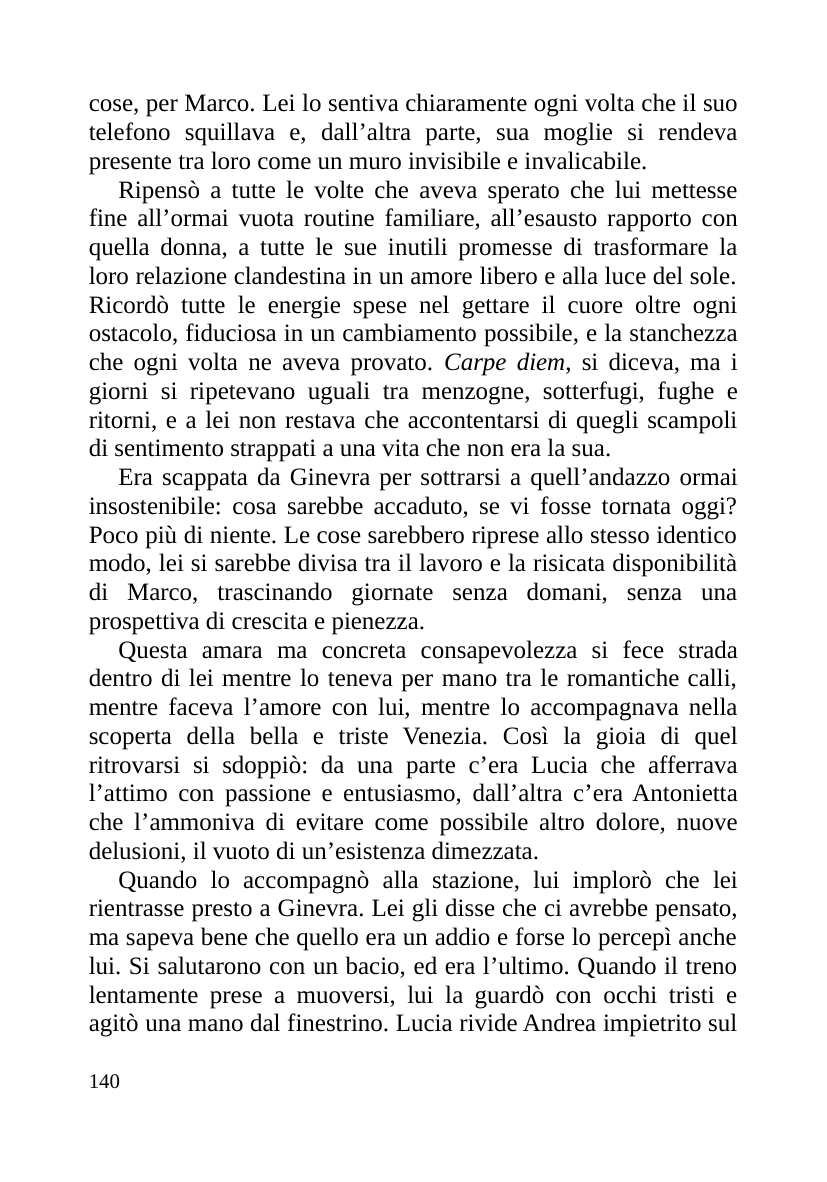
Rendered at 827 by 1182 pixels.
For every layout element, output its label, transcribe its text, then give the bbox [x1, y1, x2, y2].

text Ripensò a tutte le volte che aveva sperato che lui mettesse fine all’ormai vuota routine familiare, all’esausto rapporto con quella donna, a tutte le sue inutili promesse di trasformare la loro relazione clandestina in un amore libero e alla luce del sole. Ricordò tutte le energie spese nel gettare il cuore oltre ogni ostacolo, fiduciosa in un cambiamento possibile, e la stanchezza che ogni volta ne aveva provato. Carpe diem, si diceva, ma i giorni si ripetevano uguali tra menzogne, sotterfugi, fughe e ritorni, e a lei non restava che accontentarsi di quegli scampoli di sentimento strappati a una vita che non era la sua. [88, 175, 738, 462]
text cose, per Marco. Lei lo sentiva chiaramente ogni volta che il suo telefono squillava e, dall’altra parte, sua moglie si rendeva presente tra loro come un muro invisibile e invalicabile. [88, 88, 738, 175]
text Quando lo accompagnò alla stazione, lui implorò che lei rientrasse presto a Ginevra. Lei gli disse che ci avrebbe pensato, ma sapeva bene che quello era un addio e forse lo percepì anche lui. Si salutarono con un bacio, ed era l’ultimo. Quando il treno lentamente prese a muoversi, lui la guardò con occhi tristi e agitò una mano dal finestrino. Lucia rivide Andrea impietrito sul [88, 865, 738, 1037]
text Questa amara ma concreta consapevolezza si fece strada dentro di lei mentre lo teneva per mano tra le romantiche calli, mentre faceva l’amore con lui, mentre lo accompagnava nella scoperta della bella e triste Venezia. Così la gioia di quel ritrovarsi si sdoppiò: da una parte c’era Lucia che afferrava l’attimo con passione e entusiasmo, dall’altra c’era Antonietta che l’ammoniva di evitare come possibile altro dolore, nuove delusioni, il vuoto di un’esistenza dimezzata. [88, 635, 738, 865]
text Era scappata da Ginevra per sottrarsi a quell’andazzo ormai insostenibile: cosa sarebbe accaduto, se vi fosse tornata oggi? Poco più di niente. Le cose sarebbero riprese allo stesso identico modo, lei si sarebbe divisa tra il lavoro e la risicata disponibilità di Marco, trascinando giornate senza domani, senza una prospettiva di crescita e pienezza. [88, 462, 738, 635]
